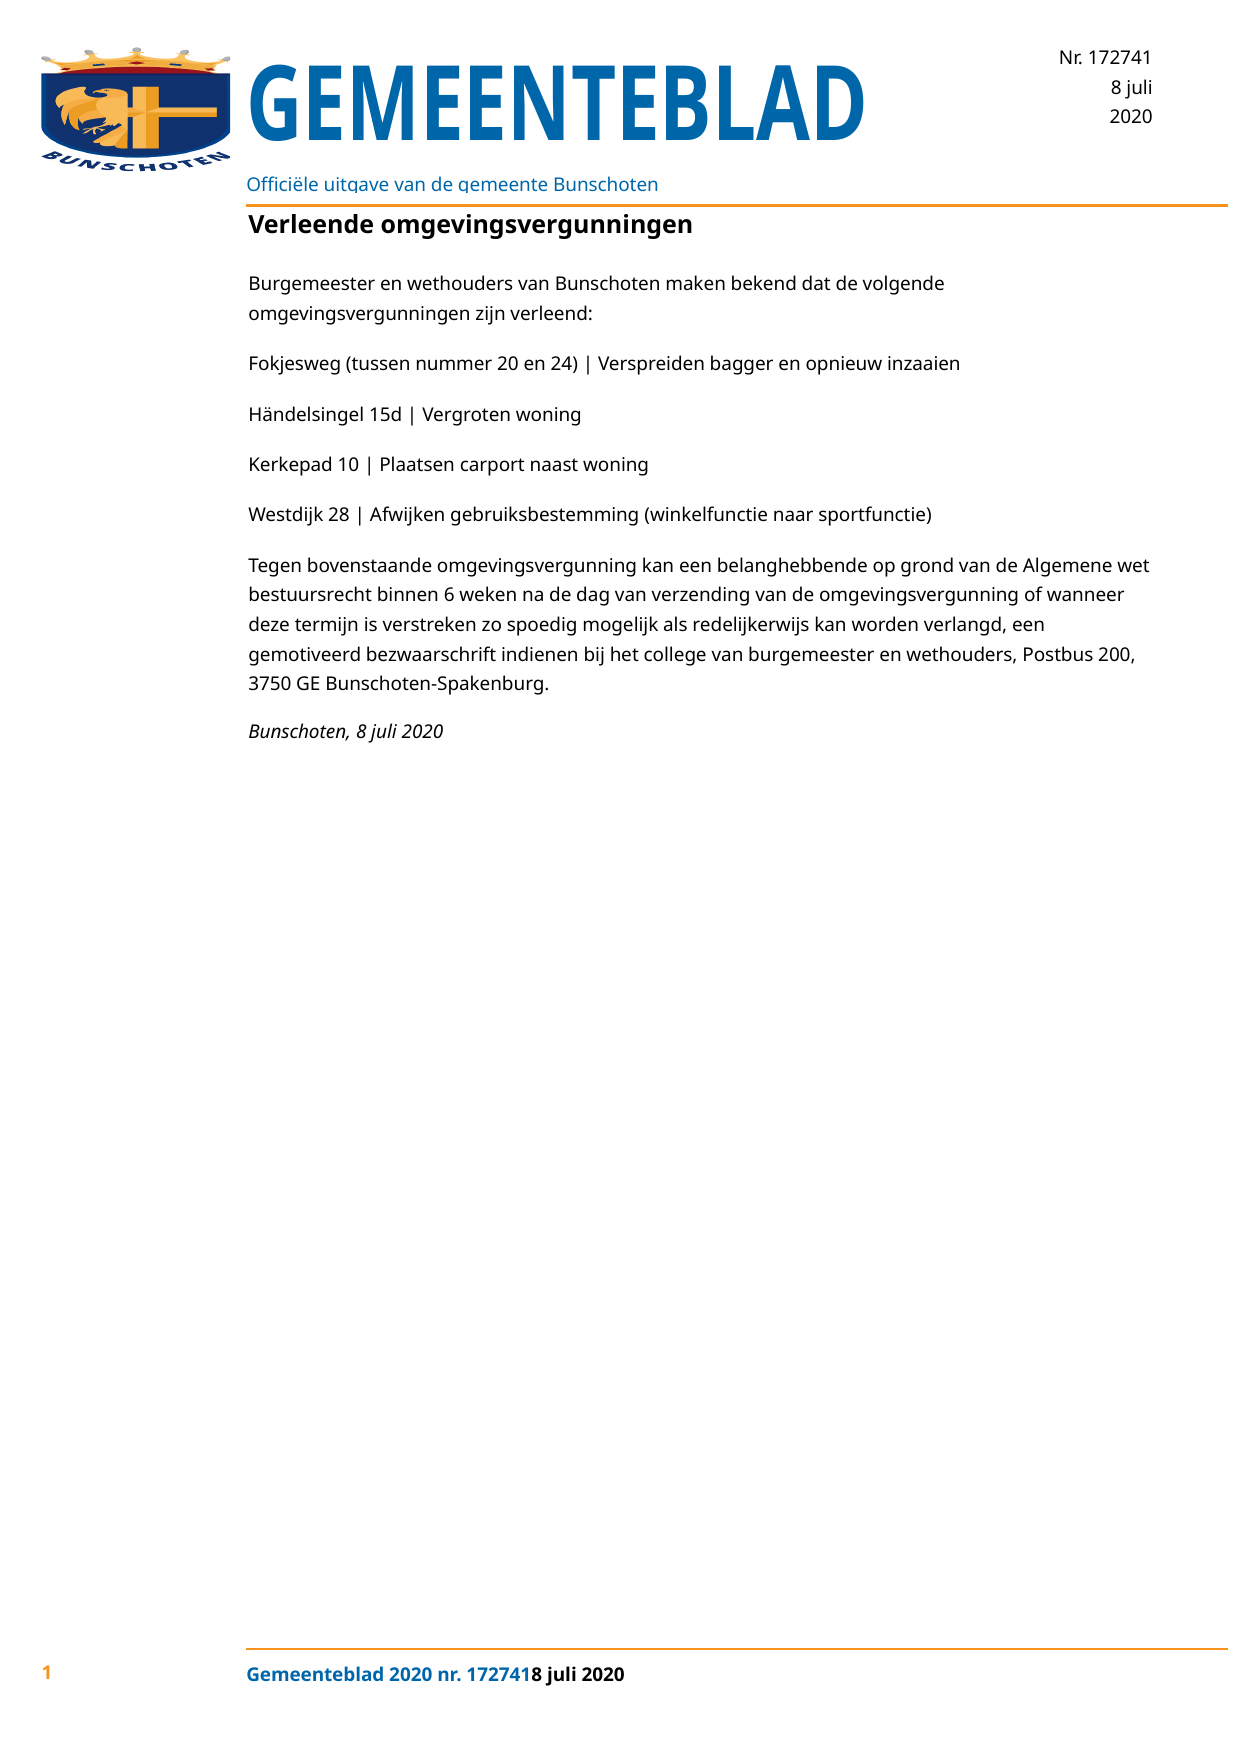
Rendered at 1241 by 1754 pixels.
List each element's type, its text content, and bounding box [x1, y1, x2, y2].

text Händelsingel 15d | Vergroten woning [248, 401, 1152, 426]
text Bunschoten, 8 juli 2020 [248, 718, 1152, 744]
text Burgemeester en wethouders van Bunschoten maken bekend dat de volgende omgevingsvergunningen zijn verleend: [248, 270, 1152, 326]
picture [41, 47, 231, 172]
text Westdijk 28 | Afwijken gebruiksbestemming (winkelfunctie naar sportfunctie) [248, 502, 1152, 527]
text Kerkepad 10 | Plaatsen carport naast woning [248, 451, 1152, 477]
text Verleende omgevingsvergunningen [248, 207, 1152, 241]
text Fokjesweg (tussen nummer 20 en 24) | Verspreiden bagger en opnieuw inzaaien [248, 350, 1152, 376]
text Tegen bovenstaande omgevingsvergunning kan een belanghebbende op grond van de Algemene wet bestuursrecht binnen 6 weken na de dag van verzending van de omgevingsvergunning of wanneer deze termijn is verstreken zo spoedig mogelijk als redelijkerwijs kan worden verlangd, een gemotiveerd bezwaarschrift indienen bij het college van burgemeester en wethouders, Postbus 200, 3750 GE Bunschoten-Spakenburg. [248, 552, 1152, 696]
